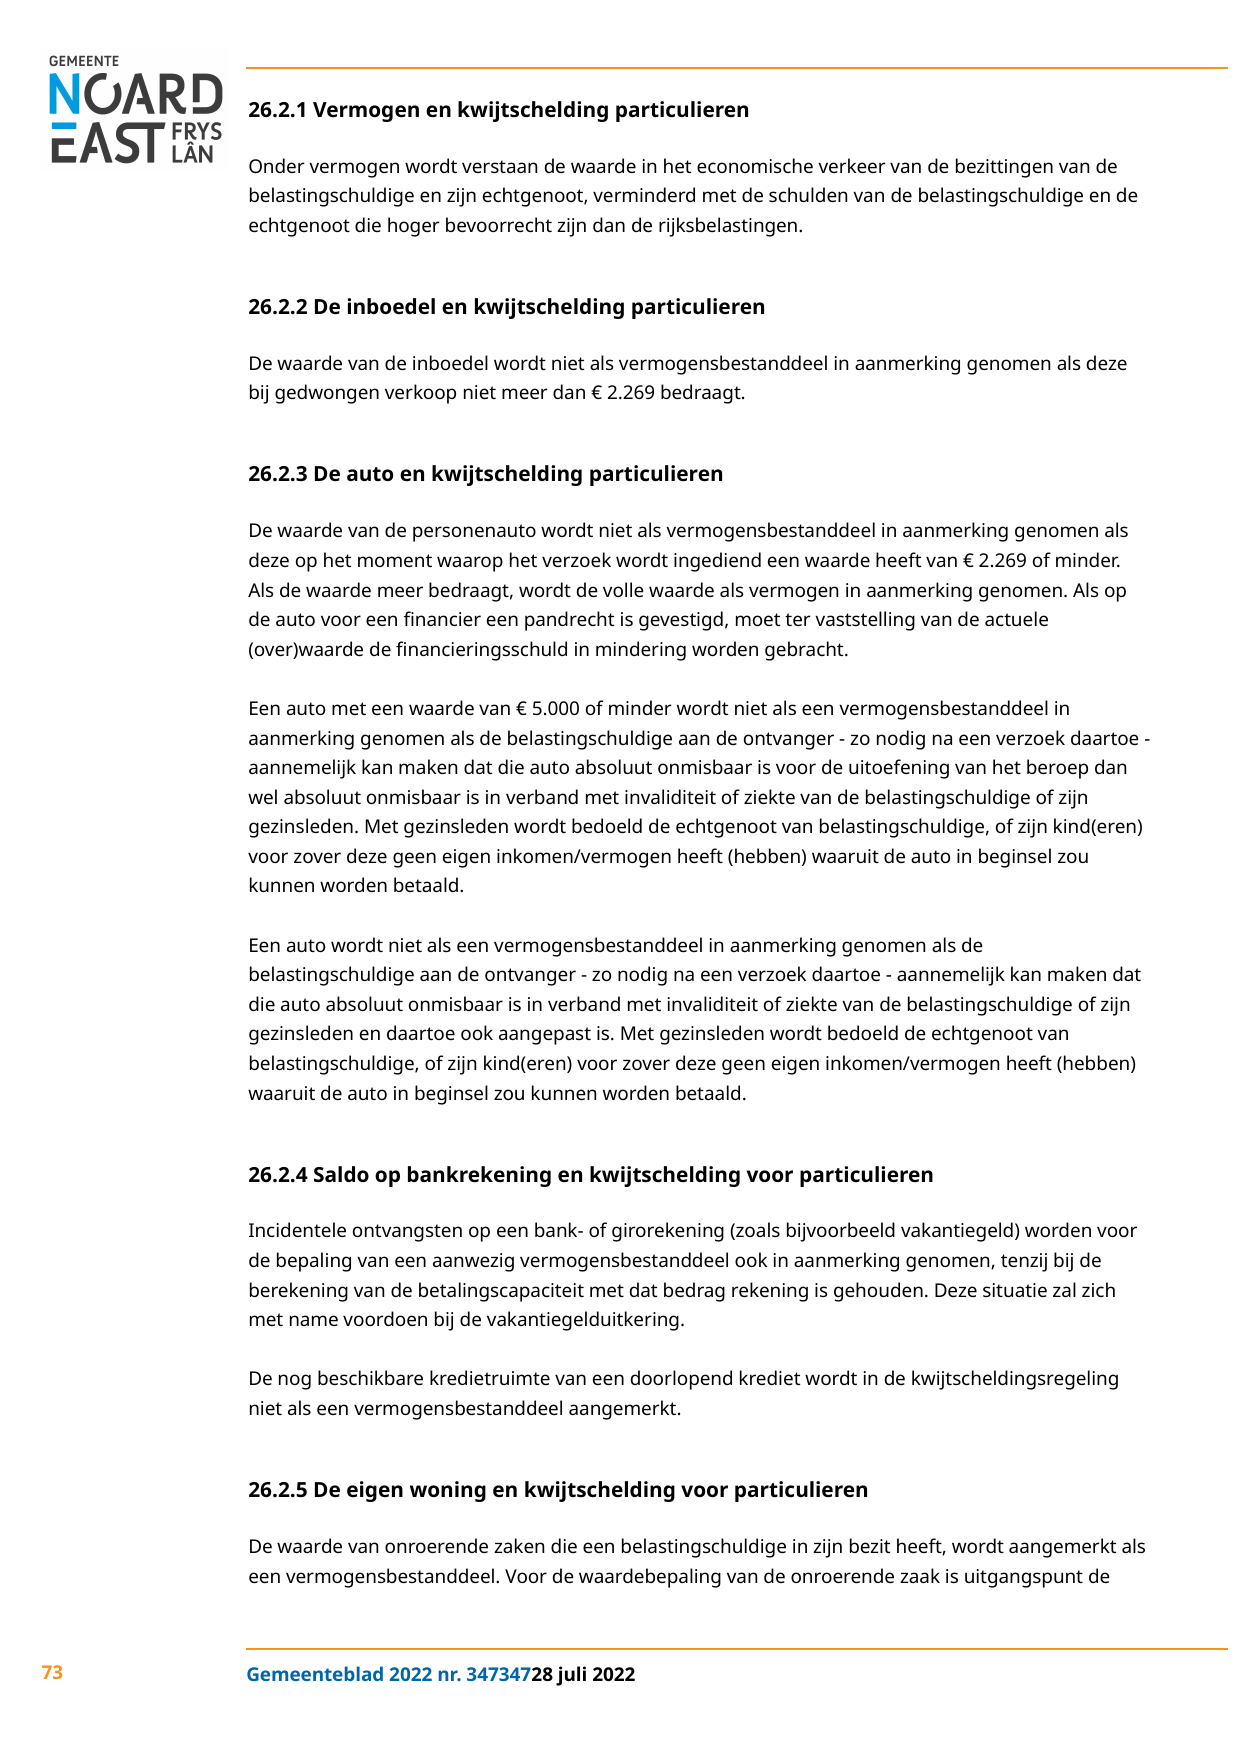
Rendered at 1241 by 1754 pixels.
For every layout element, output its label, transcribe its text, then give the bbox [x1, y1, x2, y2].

text 26.2.3 De auto en kwijtschelding particulieren [248, 459, 1152, 488]
text De waarde van de inboedel wordt niet als vermogensbestanddeel in aanmerking genomen als deze bij gedwongen verkoop niet meer dan € 2.269 bedraagt. [248, 350, 1152, 405]
text 26.2.2 De inboedel en kwijtschelding particulieren [248, 292, 1152, 320]
text De nog beschikbare kredietruimte van een doorlopend krediet wordt in de kwijtscheldingsregeling niet als een vermogensbestanddeel aangemerkt. [248, 1366, 1152, 1421]
text 26.2.5 De eigen woning en kwijtschelding voor particulieren [248, 1475, 1152, 1504]
text Een auto met een waarde van € 5.000 of minder wordt niet als een vermogensbestanddeel in aanmerking genomen als de belastingschuldige aan de ontvanger - zo nodig na een verzoek daartoe - aannemelijk kan maken dat die auto absoluut onmisbaar is voor de uitoefening van het beroep dan wel absoluut onmisbaar is in verband met invaliditeit of ziekte van de belastingschuldige of zijn gezinsleden. Met gezinsleden wordt bedoeld de echtgenoot van belastingschuldige, of zijn kind(eren) voor zover deze geen eigen inkomen/vermogen heeft (hebben) waaruit de auto in beginsel zou kunnen worden betaald. [248, 695, 1152, 898]
text Onder vermogen wordt verstaan de waarde in het economische verkeer van de bezittingen van de belastingschuldige en zijn echtgenoot, verminderd met de schulden van de belastingschuldige en de echtgenoot die hoger bevoorrecht zijn dan de rijksbelastingen. [248, 153, 1152, 238]
text 26.2.1 Vermogen en kwijtschelding particulieren [248, 95, 1152, 123]
text De waarde van de personenauto wordt niet als vermogensbestanddeel in aanmerking genomen als deze op het moment waarop het verzoek wordt ingediend een waarde heeft van € 2.269 of minder. Als de waarde meer bedraagt, wordt de volle waarde als vermogen in aanmerking genomen. Als op de auto voor een financier een pandrecht is gevestigd, moet ter vaststelling van de actuele (over)waarde de financieringsschuld in mindering worden gebracht. [248, 518, 1152, 662]
text De waarde van onroerende zaken die een belastingschuldige in zijn bezit heeft, wordt aangemerkt als een vermogensbestanddeel. Voor de waardebepaling van de onroerende zaak is uitgangspunt de [248, 1533, 1152, 1588]
picture [41, 47, 231, 172]
text 26.2.4 Saldo op bankrekening en kwijtschelding voor particulieren [248, 1160, 1152, 1188]
text Incidentele ontvangsten op een bank- of girorekening (zoals bijvoorbeeld vakantiegeld) worden voor de bepaling van een aanwezig vermogensbestanddeel ook in aanmerking genomen, tenzij bij de berekening van de betalingscapaciteit met dat bedrag rekening is gehouden. Deze situatie zal zich met name voordoen bij de vakantiegelduitkering. [248, 1218, 1152, 1332]
text Een auto wordt niet als een vermogensbestanddeel in aanmerking genomen als de belastingschuldige aan de ontvanger - zo nodig na een verzoek daartoe - aannemelijk kan maken dat die auto absoluut onmisbaar is in verband met invaliditeit of ziekte van de belastingschuldige of zijn gezinsleden en daartoe ook aangepast is. Met gezinsleden wordt bedoeld de echtgenoot van belastingschuldige, of zijn kind(eren) voor zover deze geen eigen inkomen/vermogen heeft (hebben) waaruit de auto in beginsel zou kunnen worden betaald. [248, 932, 1152, 1105]
